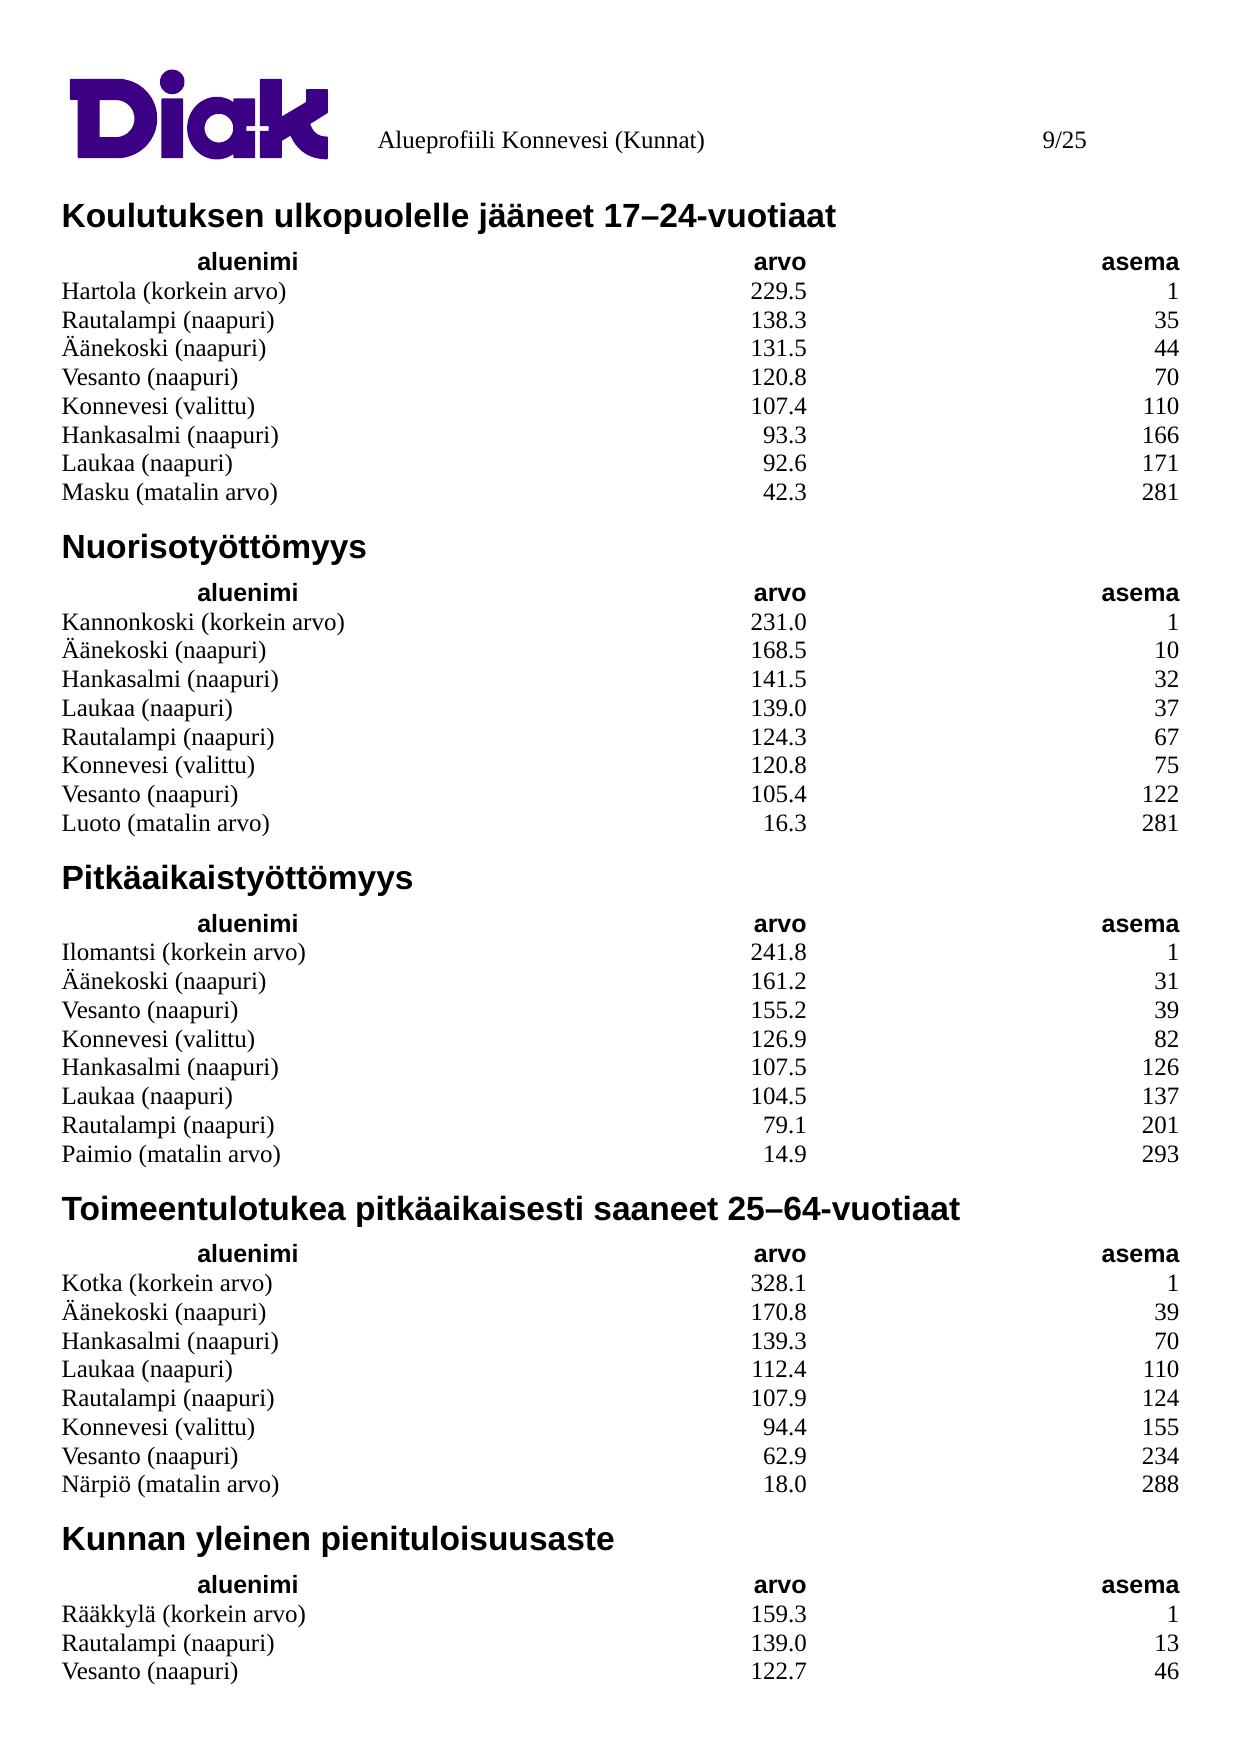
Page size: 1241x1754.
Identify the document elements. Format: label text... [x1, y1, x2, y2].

table_cell 1 [806, 938, 1179, 966]
table_header arvo [434, 1570, 806, 1599]
table_cell 139.0 [434, 693, 806, 722]
table_header asema [806, 578, 1179, 607]
table_cell 124.3 [434, 722, 806, 751]
table_header asema [806, 1570, 1179, 1599]
table_cell 155.2 [434, 995, 806, 1024]
table_header asema [806, 247, 1179, 276]
table_cell 281 [806, 808, 1179, 837]
table_header aluenimi [61, 1240, 434, 1268]
table_cell Paimio (matalin arvo) [61, 1139, 434, 1167]
table_cell 39 [806, 1297, 1179, 1326]
table_cell 241.8 [434, 938, 806, 966]
table_cell 70 [806, 362, 1179, 391]
table_cell Hankasalmi (naapuri) [61, 1326, 434, 1354]
table_cell 120.8 [434, 751, 806, 779]
table_cell Rautalampi (naapuri) [61, 1110, 434, 1139]
table_cell 82 [806, 1024, 1179, 1052]
table_cell 1 [806, 1599, 1179, 1628]
table_cell 39 [806, 995, 1179, 1024]
table_cell 126.9 [434, 1024, 806, 1052]
subtitle Nuorisotyöttömyys [61, 527, 1179, 566]
table_cell 168.5 [434, 636, 806, 664]
subtitle Kunnan yleinen pienituloisuusaste [61, 1519, 1179, 1558]
table_cell Äänekoski (naapuri) [61, 636, 434, 664]
table_cell Vesanto (naapuri) [61, 1441, 434, 1469]
table_cell Konnevesi (valittu) [61, 391, 434, 420]
table_cell Vesanto (naapuri) [61, 1656, 434, 1685]
table_header arvo [434, 578, 806, 607]
table_cell 70 [806, 1326, 1179, 1354]
table_cell 122 [806, 779, 1179, 808]
table_cell Luoto (matalin arvo) [61, 808, 434, 837]
table_cell 16.3 [434, 808, 806, 837]
table_cell 281 [806, 477, 1179, 506]
table_cell Laukaa (naapuri) [61, 449, 434, 477]
table_cell Vesanto (naapuri) [61, 995, 434, 1024]
table_cell 234 [806, 1441, 1179, 1469]
table_cell 10 [806, 636, 1179, 664]
table_cell 155 [806, 1412, 1179, 1441]
table_cell 122.7 [434, 1656, 806, 1685]
table_cell 138.3 [434, 305, 806, 333]
table_cell 105.4 [434, 779, 806, 808]
table_cell 42.3 [434, 477, 806, 506]
table_header arvo [434, 247, 806, 276]
table_cell 46 [806, 1656, 1179, 1685]
table_cell 231.0 [434, 607, 806, 636]
table_cell 104.5 [434, 1081, 806, 1110]
table_cell 201 [806, 1110, 1179, 1139]
table_header aluenimi [61, 909, 434, 937]
table_cell 124 [806, 1383, 1179, 1412]
table_header asema [806, 1240, 1179, 1268]
table_cell 1 [806, 607, 1179, 636]
table_cell Hartola (korkein arvo) [61, 276, 434, 305]
table_cell Hankasalmi (naapuri) [61, 1053, 434, 1081]
table_cell 139.3 [434, 1326, 806, 1354]
table_cell 139.0 [434, 1628, 806, 1656]
table_cell 37 [806, 693, 1179, 722]
table_cell 137 [806, 1081, 1179, 1110]
table_cell 44 [806, 334, 1179, 362]
table_cell 35 [806, 305, 1179, 333]
table_header arvo [434, 1240, 806, 1268]
table_cell 62.9 [434, 1441, 806, 1469]
table_cell Kannonkoski (korkein arvo) [61, 607, 434, 636]
table_cell 141.5 [434, 664, 806, 693]
table_cell 93.3 [434, 420, 806, 448]
table_cell 171 [806, 449, 1179, 477]
table_cell 107.9 [434, 1383, 806, 1412]
table_cell 14.9 [434, 1139, 806, 1167]
table_cell Äänekoski (naapuri) [61, 966, 434, 995]
table_cell Masku (matalin arvo) [61, 477, 434, 506]
table_cell Hankasalmi (naapuri) [61, 420, 434, 448]
table_cell 126 [806, 1053, 1179, 1081]
table_cell 75 [806, 751, 1179, 779]
table_cell 161.2 [434, 966, 806, 995]
subtitle Pitkäaikaistyöttömyys [61, 858, 1179, 896]
table_cell Laukaa (naapuri) [61, 1081, 434, 1110]
table_cell 13 [806, 1628, 1179, 1656]
table_cell Laukaa (naapuri) [61, 693, 434, 722]
table_cell Rautalampi (naapuri) [61, 1383, 434, 1412]
table_cell Äänekoski (naapuri) [61, 1297, 434, 1326]
table_cell Konnevesi (valittu) [61, 751, 434, 779]
table_header asema [806, 909, 1179, 937]
table_cell Äänekoski (naapuri) [61, 334, 434, 362]
table_cell Hankasalmi (naapuri) [61, 664, 434, 693]
table_cell 1 [806, 1268, 1179, 1297]
table_cell 112.4 [434, 1355, 806, 1383]
table_cell Rautalampi (naapuri) [61, 722, 434, 751]
table_cell 67 [806, 722, 1179, 751]
table_cell 92.6 [434, 449, 806, 477]
table_cell 288 [806, 1470, 1179, 1498]
table_cell Vesanto (naapuri) [61, 779, 434, 808]
table_cell Laukaa (naapuri) [61, 1355, 434, 1383]
table_cell Rautalampi (naapuri) [61, 1628, 434, 1656]
table_header arvo [434, 909, 806, 937]
table_header aluenimi [61, 247, 434, 276]
table_cell 229.5 [434, 276, 806, 305]
table_cell 131.5 [434, 334, 806, 362]
table_cell Rääkkylä (korkein arvo) [61, 1599, 434, 1628]
table_cell 110 [806, 391, 1179, 420]
table_cell 120.8 [434, 362, 806, 391]
subtitle Koulutuksen ulkopuolelle jääneet 17–24-vuotiaat [61, 196, 1179, 235]
table_cell 18.0 [434, 1470, 806, 1498]
table_cell 79.1 [434, 1110, 806, 1139]
table_cell 32 [806, 664, 1179, 693]
table_cell 107.4 [434, 391, 806, 420]
table_cell Rautalampi (naapuri) [61, 305, 434, 333]
table_cell Konnevesi (valittu) [61, 1024, 434, 1052]
table_cell 107.5 [434, 1053, 806, 1081]
subtitle Toimeentulotukea pitkäaikaisesti saaneet 25–64-vuotiaat [61, 1188, 1179, 1227]
table_cell 1 [806, 276, 1179, 305]
table_cell Vesanto (naapuri) [61, 362, 434, 391]
table_cell 170.8 [434, 1297, 806, 1326]
table_cell Närpiö (matalin arvo) [61, 1470, 434, 1498]
table_header aluenimi [61, 578, 434, 607]
table_cell Ilomantsi (korkein arvo) [61, 938, 434, 966]
table_cell Konnevesi (valittu) [61, 1412, 434, 1441]
table_cell Kotka (korkein arvo) [61, 1268, 434, 1297]
table_cell 110 [806, 1355, 1179, 1383]
table_cell 328.1 [434, 1268, 806, 1297]
table_cell 159.3 [434, 1599, 806, 1628]
table_cell 31 [806, 966, 1179, 995]
table_header aluenimi [61, 1570, 434, 1599]
table_cell 293 [806, 1139, 1179, 1167]
table_cell 166 [806, 420, 1179, 448]
table_cell 94.4 [434, 1412, 806, 1441]
